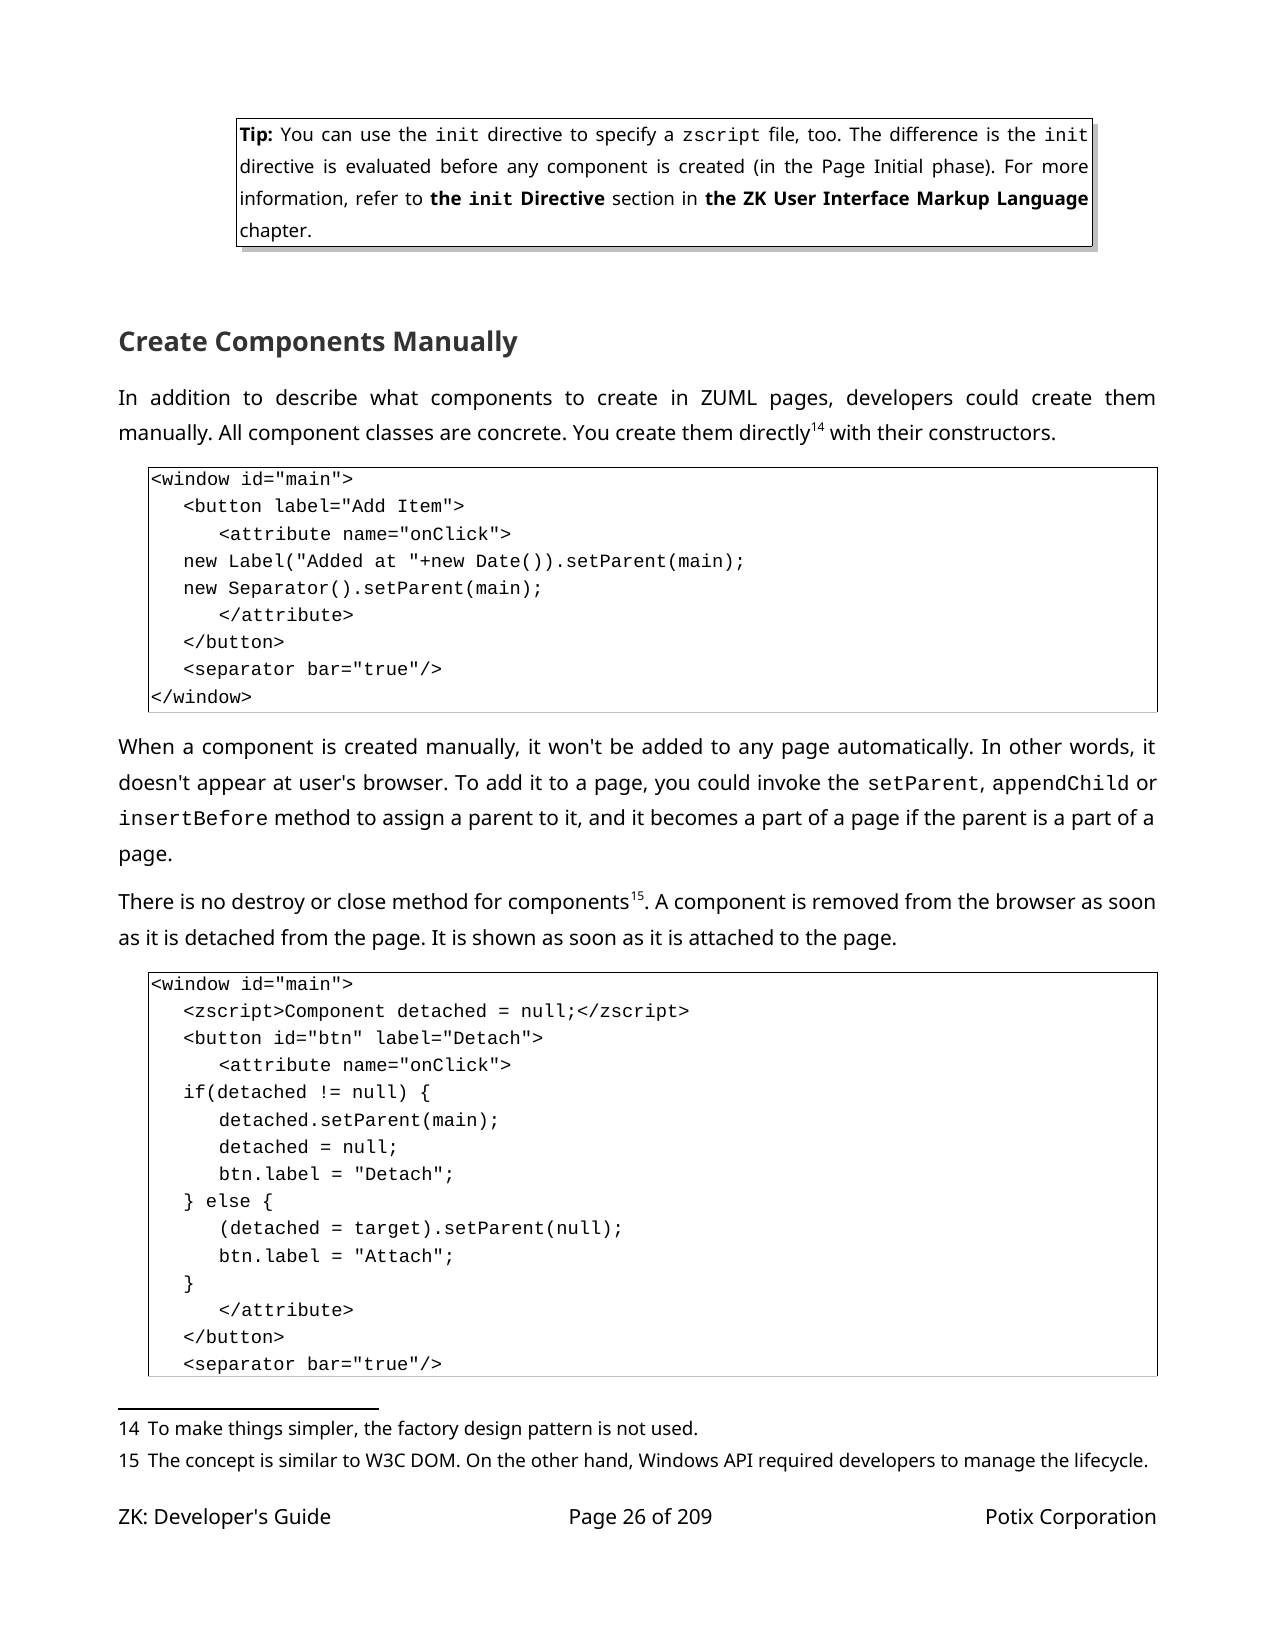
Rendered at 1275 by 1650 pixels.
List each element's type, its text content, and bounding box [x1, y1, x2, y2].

text </button> [149, 630, 1157, 654]
text <separator bar="true"/> [149, 1352, 1157, 1376]
text detached = null; [149, 1135, 1157, 1159]
text The concept is similar to W3C DOM. On the other hand, Windows API required developers to manage the lifecycle. [118, 1447, 1157, 1473]
text To make things simpler, the factory design pattern is not used. [118, 1416, 1157, 1441]
text btn.label = "Attach"; [149, 1243, 1157, 1268]
text Tip: You can use the init directive to specify a zscript file, too. The difference is the init directive is evaluated before any component is created (in the Page Initial phase). For more information, refer to the init Directive section in the ZK User Interface Markup Language chapter. [237, 119, 1092, 246]
text <separator bar="true"/> [149, 657, 1157, 682]
text } [149, 1271, 1157, 1295]
text new Separator().setParent(main); [149, 576, 1157, 600]
text </attribute> [149, 1298, 1157, 1322]
text In addition to describe what components to create in ZUML pages, developers could create them manually. All component classes are concrete. You create them directly with their constructors. [118, 383, 1157, 446]
text <attribute name="onClick"> [149, 521, 1157, 546]
text new Label("Added at "+new Date()).setParent(main); [149, 548, 1157, 573]
text detached.setParent(main); [149, 1107, 1157, 1132]
text <zscript>Component detached = null;</zscript> [149, 999, 1157, 1023]
text <attribute name="onClick"> [149, 1053, 1157, 1077]
subtitle Create Components Manually [118, 322, 1157, 359]
text <button id="btn" label="Detach"> [149, 1026, 1157, 1050]
text (detached = target).setParent(null); [149, 1216, 1157, 1241]
text </button> [149, 1325, 1157, 1349]
text if(detached != null) { [149, 1080, 1157, 1104]
text <button label="Add Item"> [149, 494, 1157, 518]
text </window> [149, 684, 1157, 712]
text </attribute> [149, 603, 1157, 627]
text btn.label = "Detach"; [149, 1162, 1157, 1186]
text When a component is created manually, it won't be added to any page automatically. In other words, it doesn't appear at user's browser. To add it to a page, you could invoke the setParent, appendChild or insertBefore method to assign a parent to it, and it becomes a part of a page if the parent is a part of a page. [118, 732, 1157, 867]
text <window id="main"> [149, 973, 1157, 996]
text There is no destroy or close method for components. A component is removed from the browser as soon as it is detached from the page. It is shown as soon as it is attached to the page. [118, 887, 1157, 951]
text <window id="main"> [149, 468, 1157, 491]
text } else { [149, 1189, 1157, 1213]
